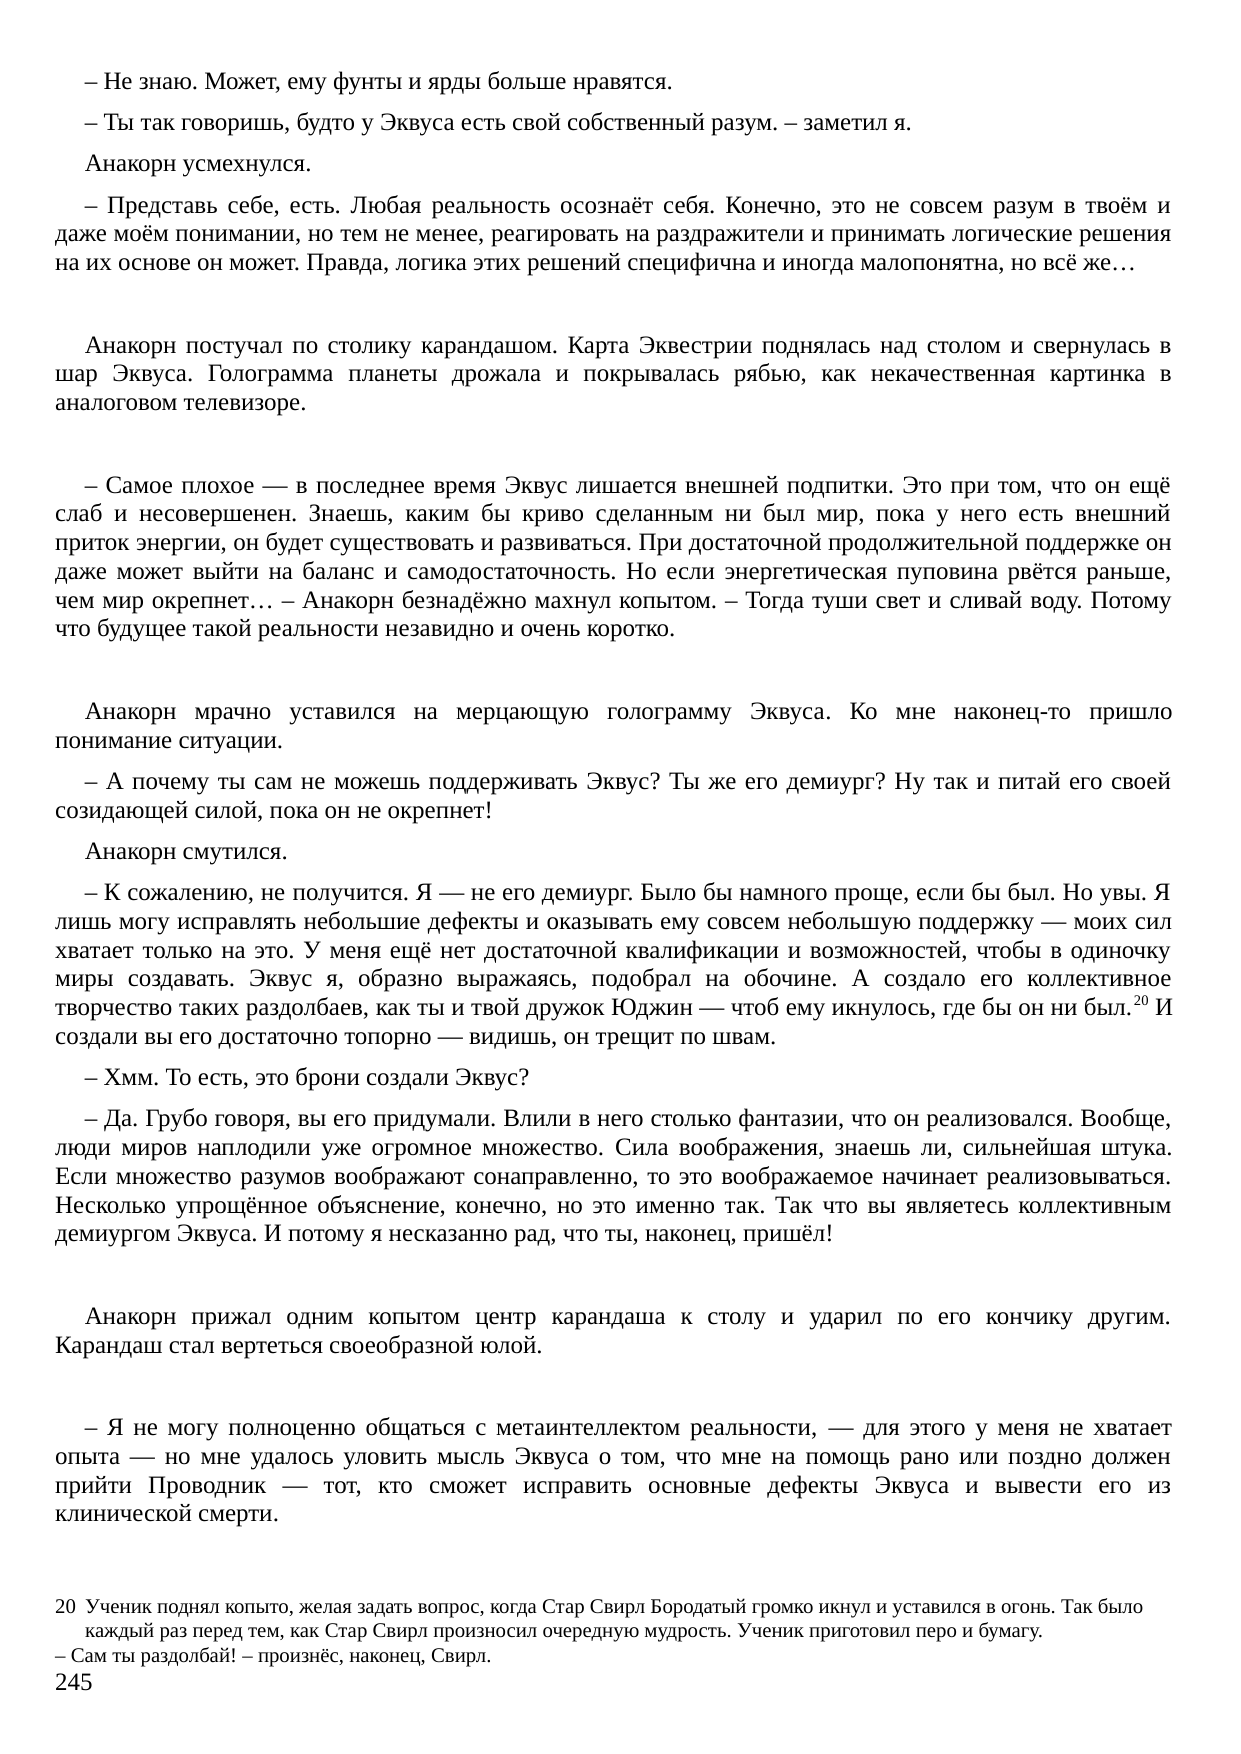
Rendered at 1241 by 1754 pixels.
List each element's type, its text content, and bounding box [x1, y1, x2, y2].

text – Я не могу полноценно общаться с метаинтеллектом реальности, — для этого у меня не хватает опыта — но мне удалось уловить мысль Эквуса о том, что мне на помощь рано или поздно должен прийти Проводник — тот, кто сможет исправить основные дефекты Эквуса и вывести его из клинической смерти. [55, 1412, 1173, 1527]
text – К сожалению, не получится. Я — не его демиург. Было бы намного проще, если бы был. Но увы. Я лишь могу исправлять небольшие дефекты и оказывать ему совсем небольшую поддержку — моих сил хватает только на это. У меня ещё нет достаточной квалификации и возможностей, чтобы в одиночку миры создавать. Эквус я, образно выражаясь, подобрал на обочине. А создало его коллективное творчество таких раздолбаев, как ты и твой дружок Юджин — чтоб ему икнулось, где бы он ни был. И создали вы его достаточно топорно — видишь, он трещит по швам. [55, 877, 1173, 1050]
text – Ты так говоришь, будто у Эквуса есть свой собственный разум. – заметил я. [55, 107, 1173, 136]
text Анакорн усмехнулся. [55, 148, 1173, 177]
text – Не знаю. Может, ему фунты и ярды больше нравятся. [55, 66, 1173, 95]
text – Хмм. То есть, это брони создали Эквус? [55, 1062, 1173, 1091]
text Ученик поднял копыто, желая задать вопрос, когда Стар Свирл Бородатый громко икнул и уставился в огонь. Так было каждый раз перед тем, как Стар Свирл произносил очередную мудрость. Ученик приготовил перо и бумагу. [55, 1594, 1173, 1642]
text Анакорн прижал одним копытом центр карандаша к столу и ударил по его кончику другим. Карандаш стал вертеться своеобразной юлой. [55, 1301, 1173, 1358]
text Анакорн мрачно уставился на мерцающую голограмму Эквуса. Ко мне наконец-то пришло понимание ситуации. [55, 696, 1173, 753]
text Анакорн постучал по столику карандашом. Карта Эквестрии поднялась над столом и свернулась в шар Эквуса. Голограмма планеты дрожала и покрывалась рябью, как некачественная картинка в аналоговом телевизоре. [55, 330, 1173, 416]
text – Представь себе, есть. Любая реальность осознаёт себя. Конечно, это не совсем разум в твоём и даже моём понимании, но тем не менее, реагировать на раздражители и принимать логические решения на их основе он может. Правда, логика этих решений специфична и иногда малопонятна, но всё же… [55, 190, 1173, 276]
text Анакорн смутился. [55, 836, 1173, 865]
text – Сам ты раздолбай! – произнёс, наконец, Свирл. [55, 1642, 1173, 1667]
text – А почему ты сам не можешь поддерживать Эквус? Ты же его демиург? Ну так и питай его своей созидающей силой, пока он не окрепнет! [55, 766, 1173, 823]
text – Самое плохое — в последнее время Эквус лишается внешней подпитки. Это при том, что он ещё слаб и несовершенен. Знаешь, каким бы криво сделанным ни был мир, пока у него есть внешний приток энергии, он будет существовать и развиваться. При достаточной продолжительной поддержке он даже может выйти на баланс и самодостаточность. Но если энергетическая пуповина рвётся раньше, чем мир окрепнет… – Анакорн безнадёжно махнул копытом. – Тогда туши свет и сливай воду. Потому что будущее такой реальности незавидно и очень коротко. [55, 470, 1173, 642]
text – Да. Грубо говоря, вы его придумали. Влили в него столько фантазии, что он реализовался. Вообще, люди миров наплодили уже огромное множество. Сила воображения, знаешь ли, сильнейшая штука. Если множество разумов воображают сонаправленно, то это воображаемое начинает реализовываться. Несколько упрощённое объяснение, конечно, но это именно так. Так что вы являетесь коллективным демиургом Эквуса. И потому я несказанно рад, что ты, наконец, пришёл! [55, 1103, 1173, 1247]
